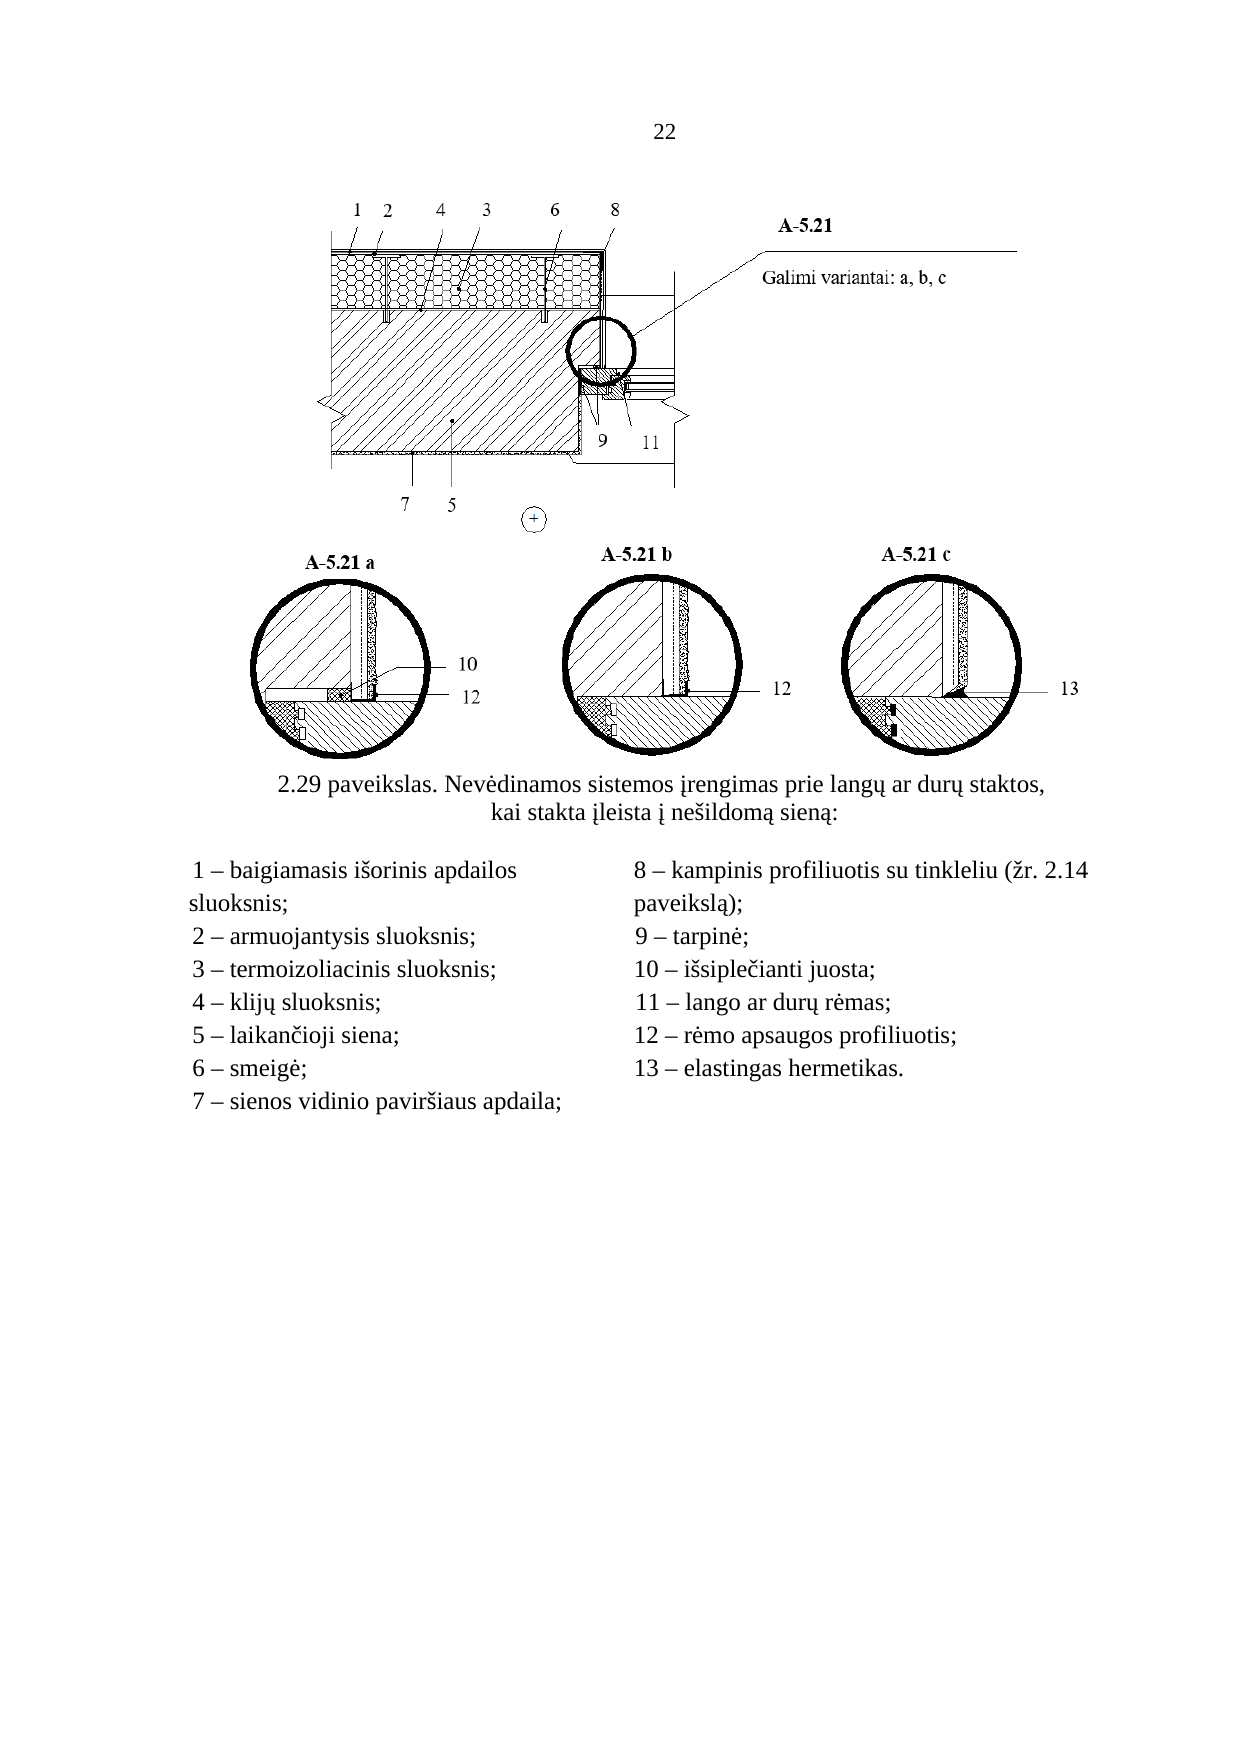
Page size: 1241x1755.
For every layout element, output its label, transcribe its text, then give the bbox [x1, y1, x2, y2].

table_header 8 – kampinis profiliuotis su tinkleliu (žr. 2.14 paveikslą); 9 – tarpinė; 10 – išsiplečianti juosta; 11 – lango ar durų rėmas; 12 – rėmo apsaugos profiliuotis; 13 – elastingas hermetikas. [622, 855, 1152, 1119]
table_header 1 – baigiamasis išorinis apdailos sluoksnis; 2 – armuojantysis sluoksnis; 3 – termoizoliacinis sluoksnis; 4 – klijų sluoksnis; 5 – laikančioji siena; 6 – smeigė; 7 – sienos vidinio paviršiaus apdaila; [177, 855, 622, 1119]
text kai stakta įleista į nešildomą sieną: [177, 797, 1152, 826]
text 2.29 paveikslas. Nevėdinamos sistemos įrengimas prie langų ar durų staktos, [177, 769, 1152, 797]
